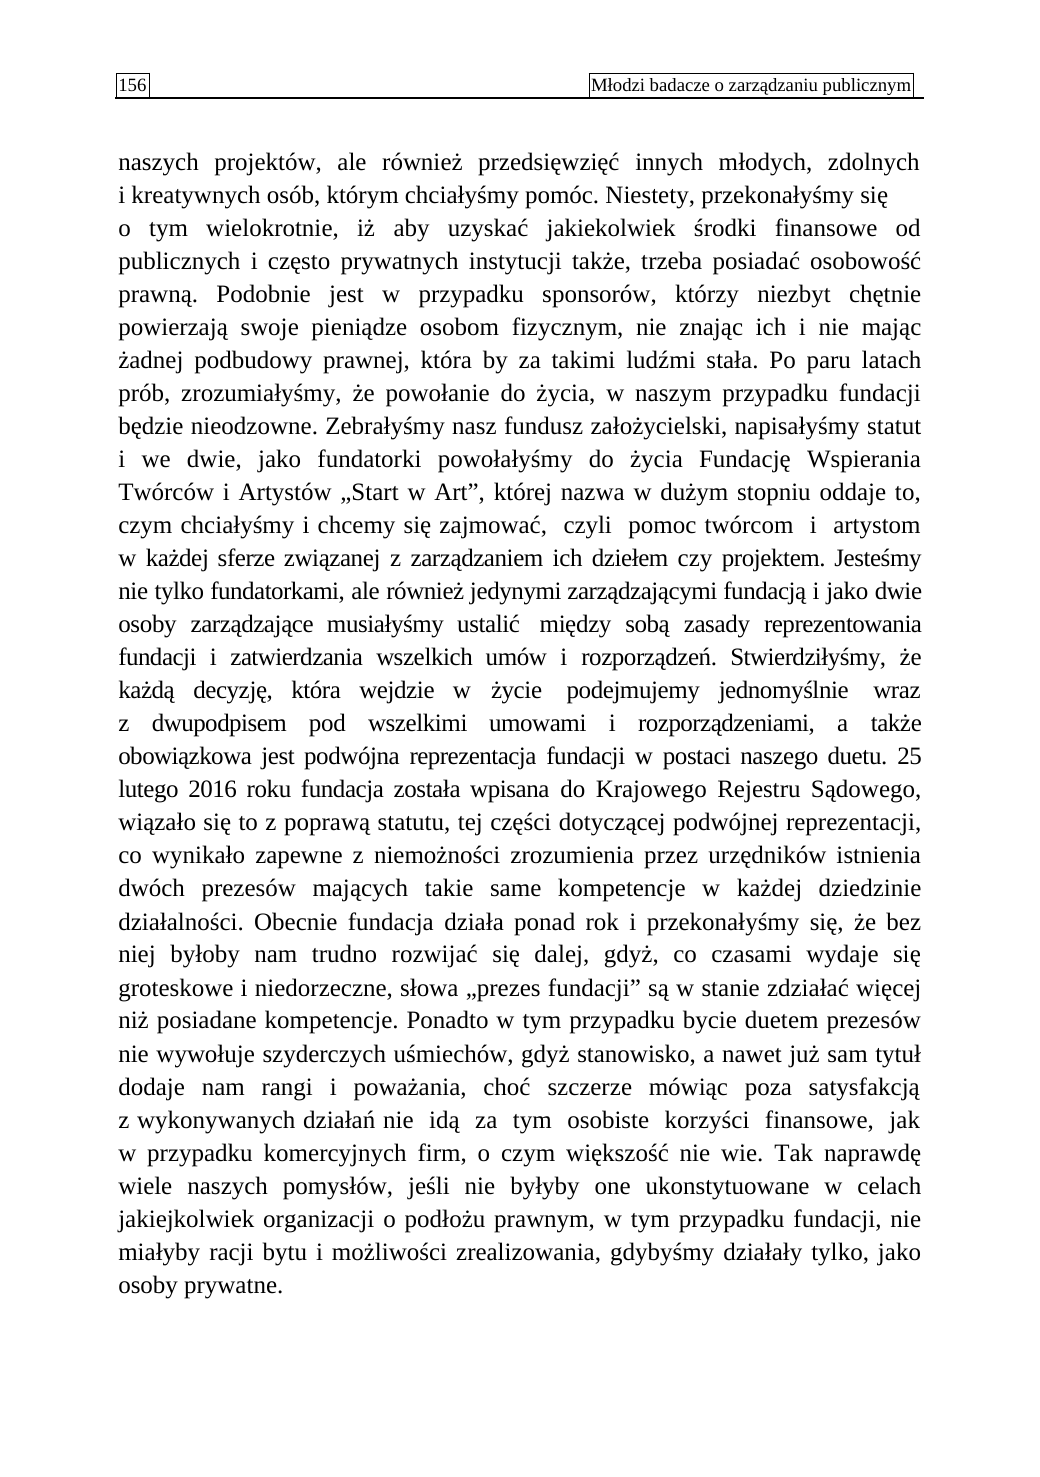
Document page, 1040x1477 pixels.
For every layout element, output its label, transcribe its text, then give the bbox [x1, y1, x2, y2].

text naszych projektów, ale również przedsięwzięć innych młodych, zdolnych i kreatywnych osób, którym chciałyśmy pomóc. Niestety, przekonałyśmy się [118, 147, 921, 209]
text o tym wielokrotnie, iż aby uzyskać jakiekolwiek środki finansowe od publicznych i często prywatnych instytucji także, trzeba posiadać osobowość prawną. Podobnie jest w przypadku sponsorów, którzy niezbyt chętnie powierzają swoje pieniądze osobom fizycznym, nie znając ich i nie mając żadnej podbudowy prawnej, która by za takimi ludźmi stała. Po paru latach prób, zrozumiałyśmy, że powołanie do życia, w naszym przypadku fundacji będzie nieodzowne. Zebrałyśmy nasz fundusz założycielski, napisałyśmy statut i we dwie, jako fundatorki powołałyśmy do życia Fundację Wspierania Twórców i Artystów „Start w Art”, której nazwa w dużym stopniu oddaje to, czym chciałyśmy i chcemy się zajmować, czyli pomoc twórcom i artystom w każdej sferze związanej z zarządzaniem ich dziełem czy projektem. Jesteśmy nie tylko fundatorkami, ale również jedynymi zarządzającymi fundacją i jako dwie osoby zarządzające musiałyśmy ustalić między sobą zasady reprezentowania fundacji i zatwierdzania wszelkich umów i rozporządzeń. Stwierdziłyśmy, że każdą decyzję, która wejdzie w życie podejmujemy jednomyślnie wraz z dwupodpisem pod wszelkimi umowami i rozporządzeniami, a także obowiązkowa jest podwójna reprezentacja fundacji w postaci naszego duetu. 25 lutego 2016 roku fundacja została wpisana do Krajowego Rejestru Sądowego, wiązało się to z poprawą statutu, tej części dotyczącej podwójnej reprezentacji, co wynikało zapewne z niemożności zrozumienia przez urzędników istnienia dwóch prezesów mających takie same kompetencje w każdej dziedzinie działalności. Obecnie fundacja działa ponad rok i przekonałyśmy się, że bez niej byłoby nam trudno rozwijać się dalej, gdyż, co czasami wydaje się groteskowe i niedorzeczne, słowa „prezes fundacji” są w stanie zdziałać więcej niż posiadane kompetencje. Ponadto w tym przypadku bycie duetem prezesów nie wywołuje szyderczych uśmiechów, gdyż stanowisko, a nawet już sam tytuł dodaje nam rangi i poważania, choć szczerze mówiąc poza satysfakcją z wykonywanych działań nie idą za tym osobiste korzyści finansowe, jak w przypadku komercyjnych firm, o czym większość nie wie. Tak naprawdę wiele naszych pomysłów, jeśli nie byłyby one ukonstytuowane w celach jakiejkolwiek organizacji o podłożu prawnym, w tym przypadku fundacji, nie miałyby racji bytu i możliwości zrealizowania, gdybyśmy działały tylko, jako osoby prywatne. [118, 213, 922, 1298]
